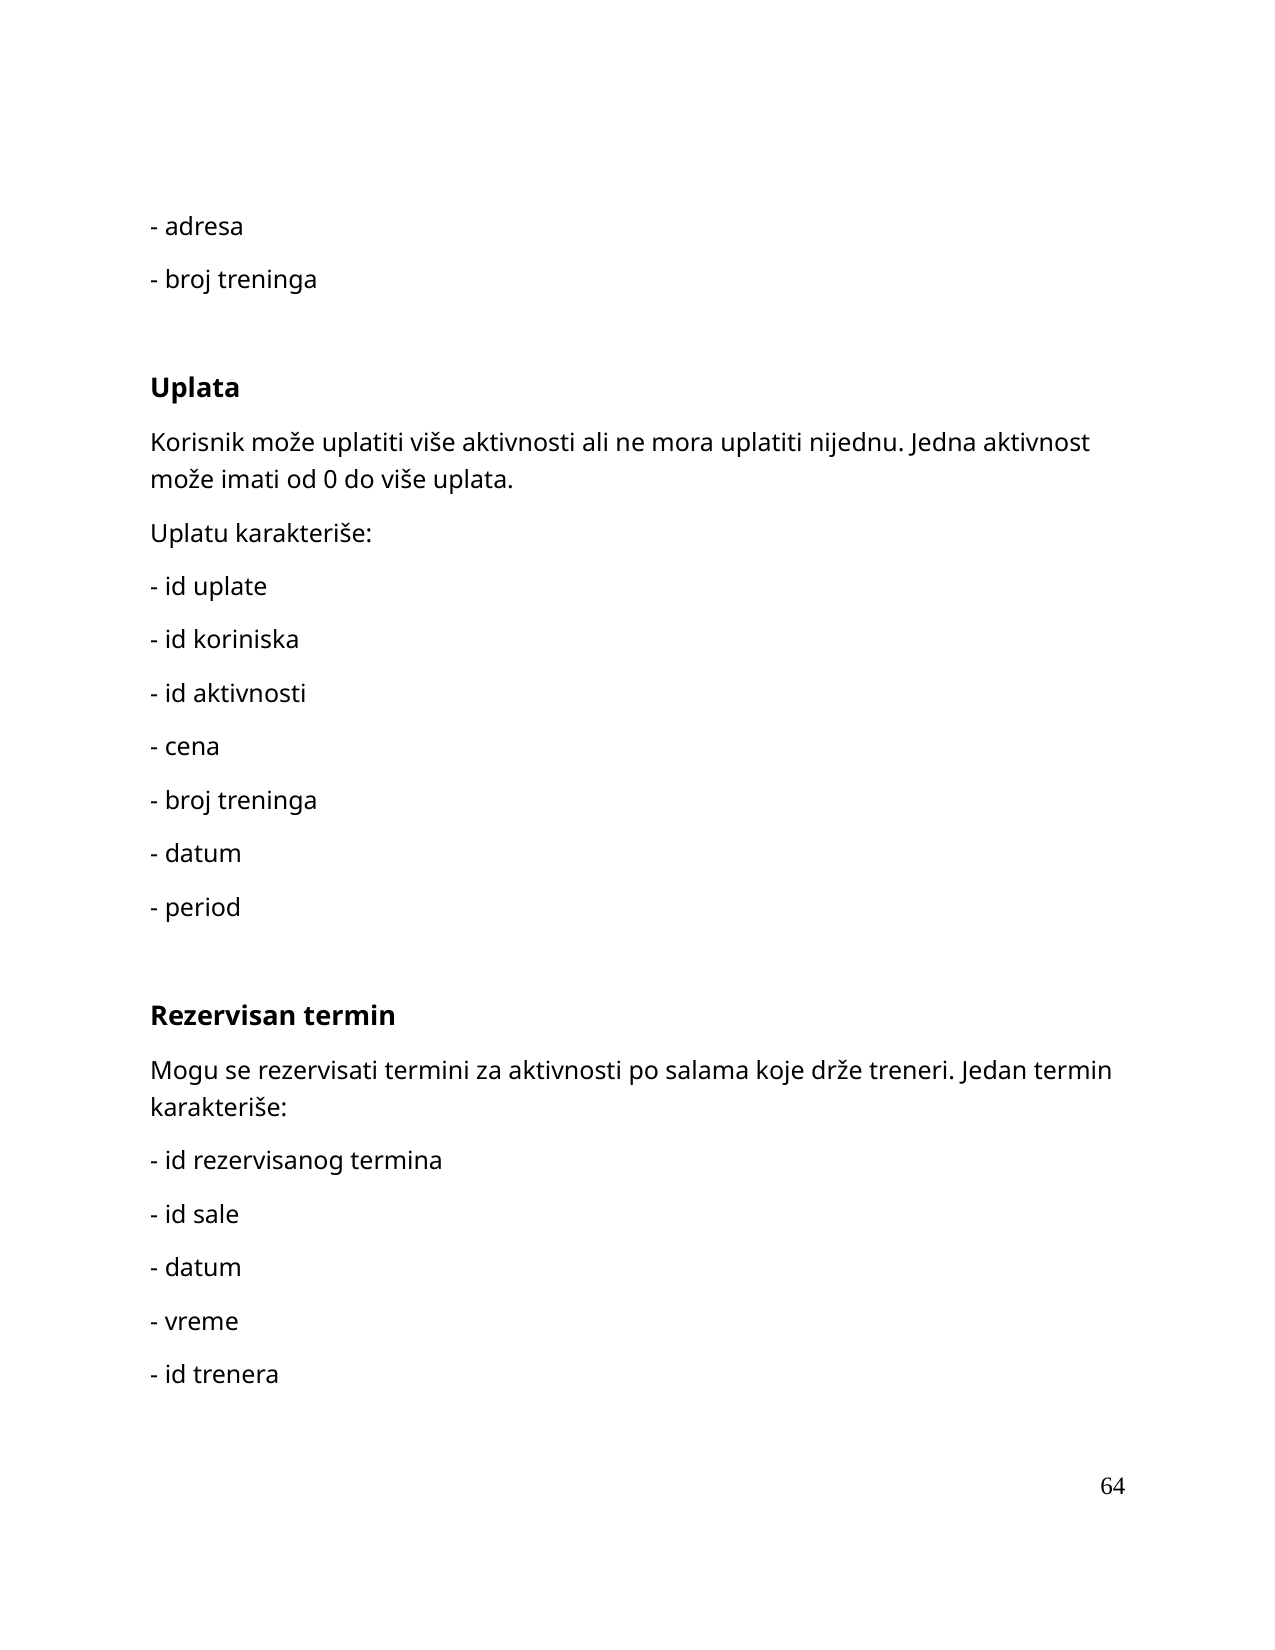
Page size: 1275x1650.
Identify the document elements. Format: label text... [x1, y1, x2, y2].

text - id uplate [150, 569, 1125, 603]
text - vreme [150, 1303, 1125, 1337]
text - cena [150, 729, 1125, 763]
text - id sale [150, 1196, 1125, 1230]
text Korisnik može uplatiti više aktivnosti ali ne mora uplatiti nijednu. Jedna aktivnost može imati od 0 do više uplata. [150, 425, 1125, 496]
text - broj treninga [150, 262, 1125, 296]
text - period [150, 889, 1125, 923]
text - id trenera [150, 1357, 1125, 1391]
text - id aktivnosti [150, 676, 1125, 709]
text Rezervisan termin [150, 996, 1125, 1033]
text - id koriniska [150, 622, 1125, 656]
text - datum [150, 836, 1125, 870]
text Uplata [150, 368, 1125, 405]
text - datum [150, 1250, 1125, 1284]
text - id rezervisanog termina [150, 1143, 1125, 1177]
text Mogu se rezervisati termini za aktivnosti po salama koje drže treneri. Jedan termin karakteriše: [150, 1053, 1125, 1123]
text Uplatu karakteriše: [150, 515, 1125, 549]
text - broj treninga [150, 782, 1125, 816]
text - adresa [150, 208, 1125, 242]
